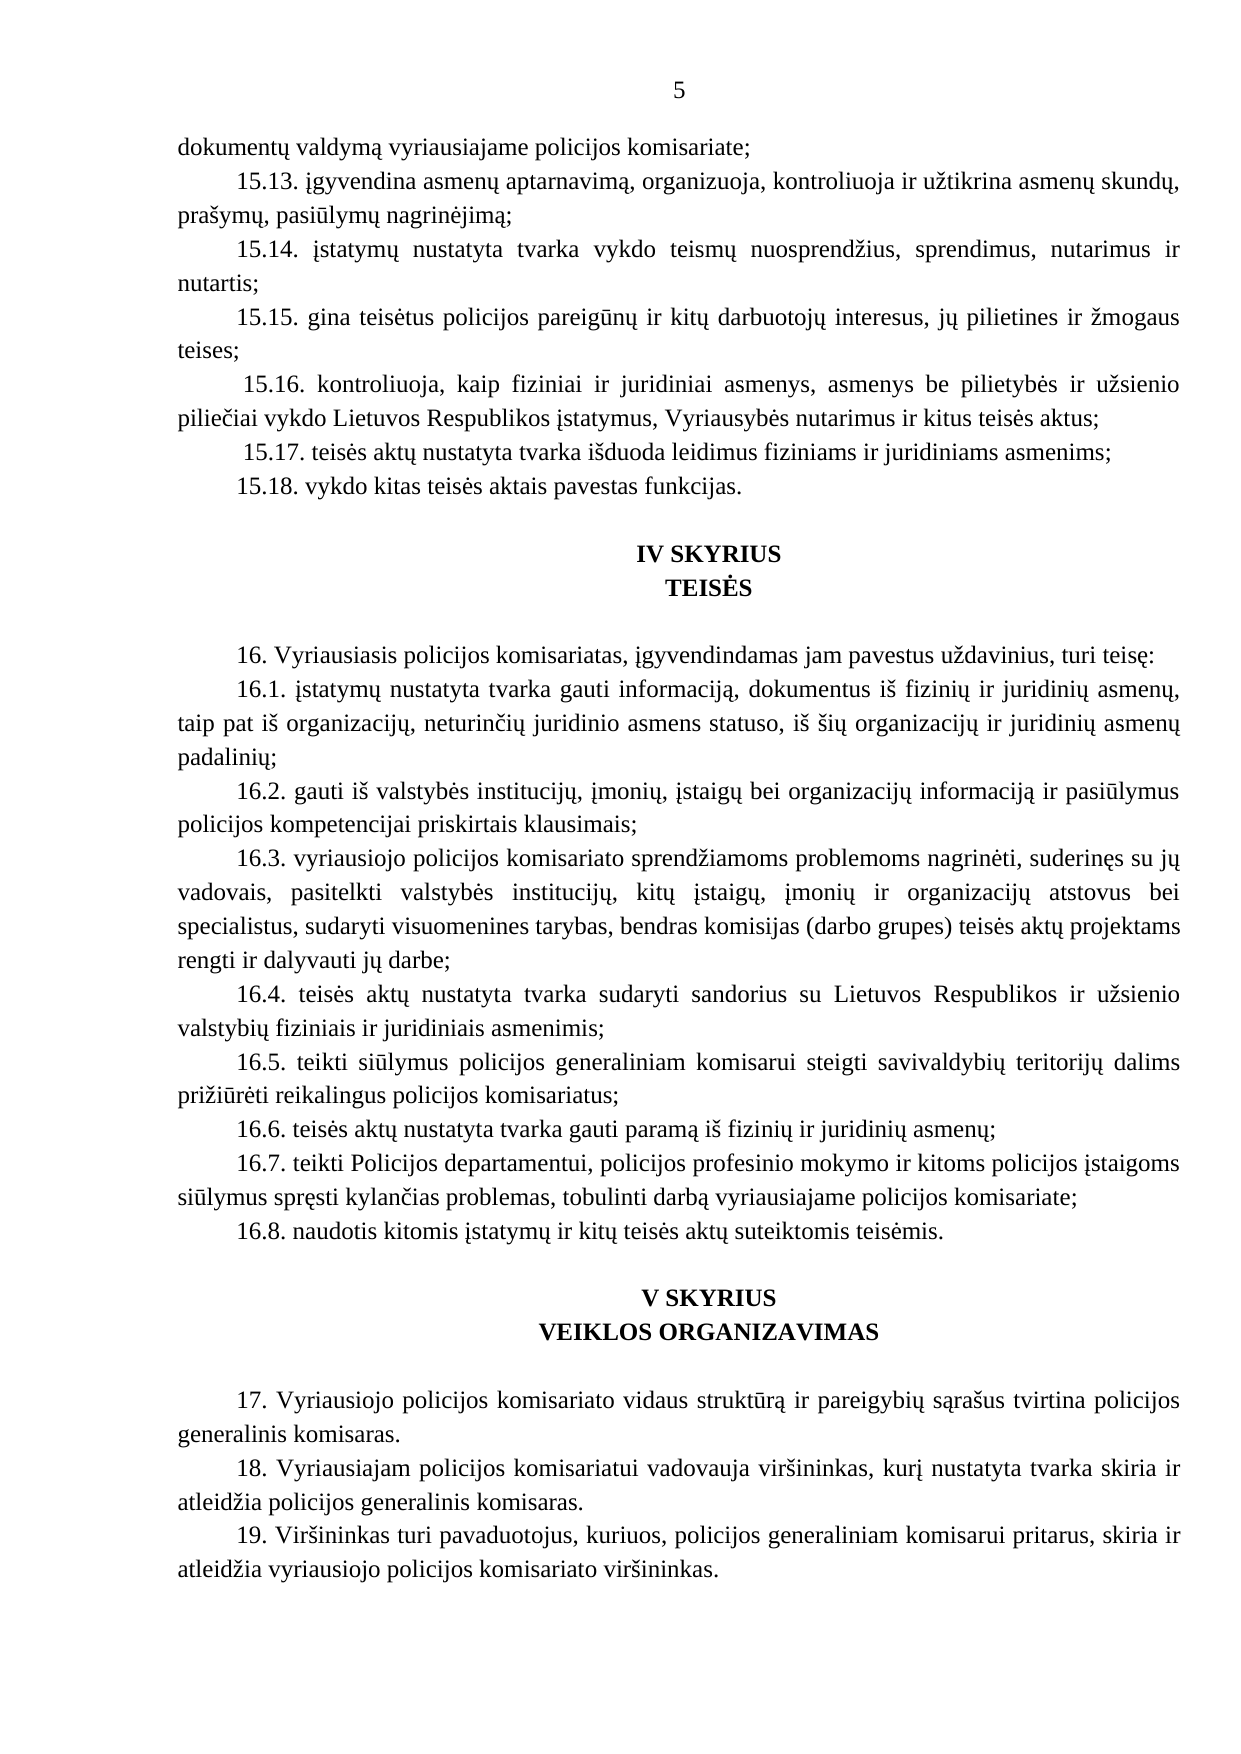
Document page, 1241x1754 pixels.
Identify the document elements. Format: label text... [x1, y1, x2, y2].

text 16.1. įstatymų nustatyta tvarka gauti informaciją, dokumentus iš fizinių ir juridinių asmenų, taip pat iš organizacijų, neturinčių juridinio asmens statuso, iš šių organizacijų ir juridinių asmenų padalinių; [177, 674, 1181, 771]
text 17. Vyriausiojo policijos komisariato vidaus struktūrą ir pareigybių sąrašus tvirtina policijos generalinis komisaras. [177, 1385, 1181, 1448]
text 15.15. gina teisėtus policijos pareigūnų ir kitų darbuotojų interesus, jų pilietines ir žmogaus teises; [177, 302, 1181, 364]
text IV SKYRIUS [177, 539, 1181, 567]
text 16.4. teisės aktų nustatyta tvarka sudaryti sandorius su Lietuvos Respublikos ir užsienio valstybių fiziniais ir juridiniais asmenimis; [177, 979, 1181, 1041]
text 16.8. naudotis kitomis įstatymų ir kitų teisės aktų suteiktomis teisėmis. [177, 1216, 1181, 1244]
text 16. Vyriausiasis policijos komisariatas, įgyvendindamas jam pavestus uždavinius, turi teisę: [177, 640, 1181, 669]
text 16.2. gauti iš valstybės institucijų, įmonių, įstaigų bei organizacijų informaciją ir pasiūlymus policijos kompetencijai priskirtais klausimais; [177, 776, 1181, 838]
text 15.17. teisės aktų nustatyta tvarka išduoda leidimus fiziniams ir juridiniams asmenims; [177, 437, 1181, 466]
text 15.13. įgyvendina asmenų aptarnavimą, organizuoja, kontroliuoja ir užtikrina asmenų skundų, prašymų, pasiūlymų nagrinėjimą; [177, 166, 1181, 229]
text 15.16. kontroliuoja, kaip fiziniai ir juridiniai asmenys, asmenys be pilietybės ir užsienio piliečiai vykdo Lietuvos Respublikos įstatymus, Vyriausybės nutarimus ir kitus teisės aktus; [177, 369, 1181, 432]
text 18. Vyriausiajam policijos komisariatui vadovauja viršininkas, kurį nustatyta tvarka skiria ir atleidžia policijos generalinis komisaras. [177, 1453, 1181, 1515]
text 16.6. teisės aktų nustatyta tvarka gauti paramą iš fizinių ir juridinių asmenų; [177, 1114, 1181, 1143]
text 16.5. teikti siūlymus policijos generaliniam komisarui steigti savivaldybių teritorijų dalims prižiūrėti reikalingus policijos komisariatus; [177, 1047, 1181, 1109]
text 16.3. vyriausiojo policijos komisariato sprendžiamoms problemoms nagrinėti, suderinęs su jų vadovais, pasitelkti valstybės institucijų, kitų įstaigų, įmonių ir organizacijų atstovus bei specialistus, sudaryti visuomenines tarybas, bendras komisijas (darbo grupes) teisės aktų projektams rengti ir dalyvauti jų darbe; [177, 843, 1181, 974]
text 16.7. teikti Policijos departamentui, policijos profesinio mokymo ir kitoms policijos įstaigoms siūlymus spręsti kylančias problemas, tobulinti darbą vyriausiajame policijos komisariate; [177, 1148, 1181, 1211]
text dokumentų valdymą vyriausiajame policijos komisariate; [177, 132, 1181, 161]
text VEIKLOS ORGANIZAVIMAS [177, 1317, 1181, 1346]
text 15.18. vykdo kitas teisės aktais pavestas funkcijas. [177, 471, 1181, 500]
text V SKYRIUS [177, 1283, 1181, 1312]
text TEISĖS [177, 573, 1181, 601]
text 19. Viršininkas turi pavaduotojus, kuriuos, policijos generaliniam komisarui pritarus, skiria ir atleidžia vyriausiojo policijos komisariato viršininkas. [177, 1521, 1181, 1583]
text 15.14. įstatymų nustatyta tvarka vykdo teismų nuosprendžius, sprendimus, nutarimus ir nutartis; [177, 234, 1181, 297]
